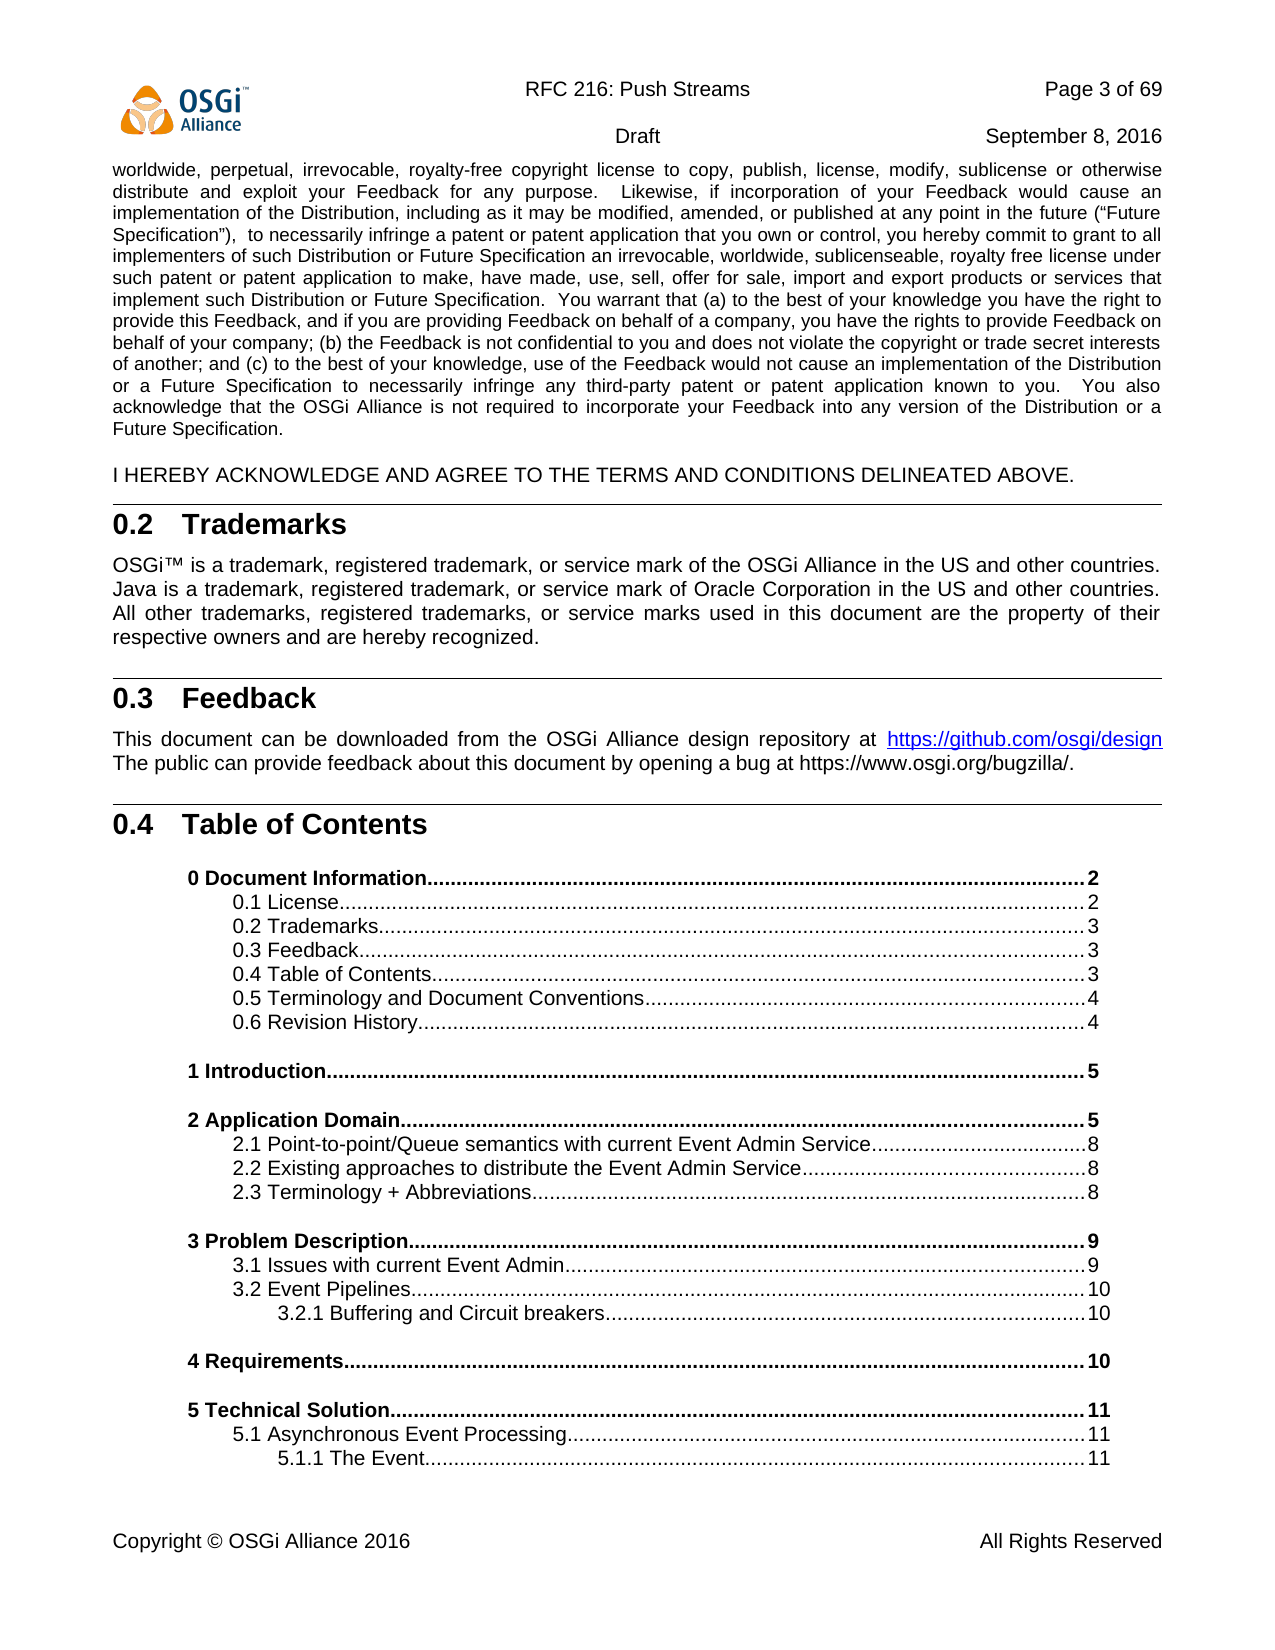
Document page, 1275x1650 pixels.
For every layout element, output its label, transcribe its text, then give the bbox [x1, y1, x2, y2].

text 0.2 Trademarks 3 [232, 914, 1162, 938]
text 2 Application Domain 5 [187, 1108, 1162, 1132]
text 0.4 Table of Contents 3 [232, 962, 1162, 986]
text 0.6 Revision History 4 [232, 1010, 1162, 1034]
text 4 Requirements 10 [187, 1349, 1162, 1373]
subtitle Feedback [112, 679, 1162, 715]
text I HEREBY ACKNOWLEDGE AND AGREE TO THE TERMS AND CONDITIONS DELINEATED ABOVE. [112, 463, 1162, 487]
text 0.5 Terminology and Document Conventions 4 [232, 986, 1162, 1010]
text 5.1.1 The Event 11 [277, 1446, 1162, 1470]
text 5 Technical Solution 11 [187, 1398, 1162, 1422]
text 2.3 Terminology + Abbreviations 8 [232, 1179, 1162, 1203]
text 2.1 Point-to-point/Queue semantics with current Event Admin Service 8 [232, 1132, 1162, 1156]
text 0.3 Feedback 3 [232, 938, 1162, 962]
text worldwide, perpetual, irrevocable, royalty-free copyright license to copy, publish, license, modify, sublicense or otherwise distribute and exploit your Feedback for any purpose. Likewise, if incorporation of your Feedback would cause an implementation of the Distribution, including as it may be modified, amended, or published at any point in the future (“Future Specification”), to necessarily infringe a patent or patent application that you own or control, you hereby commit to grant to all implementers of such Distribution or Future Specification an irrevocable, worldwide, sublicenseable, royalty free license under such patent or patent application to make, have made, use, sell, offer for sale, import and export products or services that implement such Distribution or Future Specification. You warrant that (a) to the best of your knowledge you have the right to provide this Feedback, and if you are providing Feedback on behalf of a company, you have the rights to provide Feedback on behalf of your company; (b) the Feedback is not confidential to you and does not violate the copyright or trade secret interests of another; and (c) to the best of your knowledge, use of the Feedback would not cause an implementation of the Distribution or a Future Specification to necessarily infringe any third-party patent or patent application known to you. You also acknowledge that the OSGi Alliance is not required to incorporate your Feedback into any version of the Distribution or a Future Specification. [112, 159, 1162, 439]
text 3.2.1 Buffering and Circuit breakers 10 [277, 1300, 1162, 1324]
text 3.1 Issues with current Event Admin 9 [232, 1252, 1162, 1276]
text 2.2 Existing approaches to distribute the Event Admin Service 8 [232, 1156, 1162, 1179]
text 0.1 License 2 [232, 890, 1162, 914]
text 5.1 Asynchronous Event Processing 11 [232, 1422, 1162, 1446]
text 1 Introduction 5 [187, 1059, 1162, 1083]
subtitle Trademarks [112, 505, 1162, 541]
subtitle Table of Contents [112, 805, 1162, 841]
text OSGi™ is a trademark, registered trademark, or service mark of the OSGi Alliance in the US and other countries. Java is a trademark, registered trademark, or service mark of Oracle Corporation in the US and other countries. All other trademarks, registered trademarks, or service marks used in this document are the property of their respective owners and are hereby recognized. [112, 553, 1162, 649]
text 3.2 Event Pipelines 10 [232, 1276, 1162, 1300]
text 3 Problem Description 9 [187, 1228, 1162, 1252]
picture [113, 78, 257, 142]
text This document can be downloaded from the OSGi Alliance design repository at https://github.com/osgi/design The public can provide feedback about this document by opening a bug at https://www.osgi.org/bugzilla/. [112, 727, 1162, 775]
text 0 Document Information 2 [187, 866, 1162, 890]
